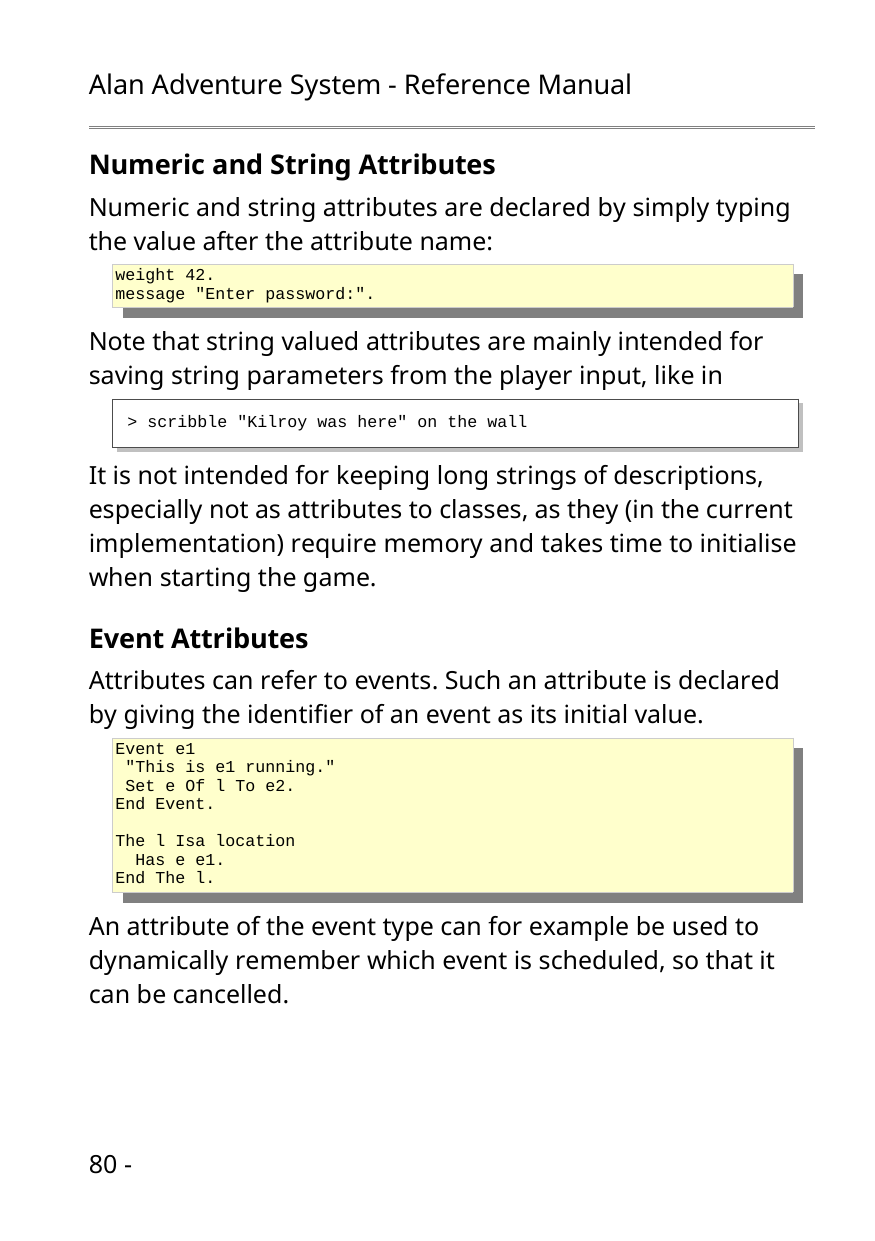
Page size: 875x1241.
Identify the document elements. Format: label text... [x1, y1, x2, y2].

text Event e1 "This is e1 running." Set e Of l To e2. End Event. [113, 739, 793, 812]
text It is not intended for keeping long strings of descriptions, especially not as attributes to classes, as they (in the current implementation) require memory and takes time to initialise when starting the game. [88, 458, 815, 594]
text Attributes can refer to events. Such an attribute is declared by giving the identifier of an event as its initial value. [88, 663, 815, 731]
subtitle Event Attributes [88, 619, 815, 656]
text weight 42. message "Enter password:". [113, 265, 793, 307]
text Note that string valued attributes are mainly intended for saving string param­eters from the player input, like in [88, 324, 815, 392]
text An attribute of the event type can for example be used to dynamically remember which event is scheduled, so that it can be cancelled. [88, 909, 815, 1011]
text > scribble "Kilroy was here" on the wall [113, 400, 798, 447]
text The l Isa location Has e e1. End The l. [113, 830, 793, 892]
subtitle Numeric and String Attributes [88, 146, 815, 182]
text Numeric and string attributes are declared by simply typing the value after the attribute name: [88, 189, 815, 257]
